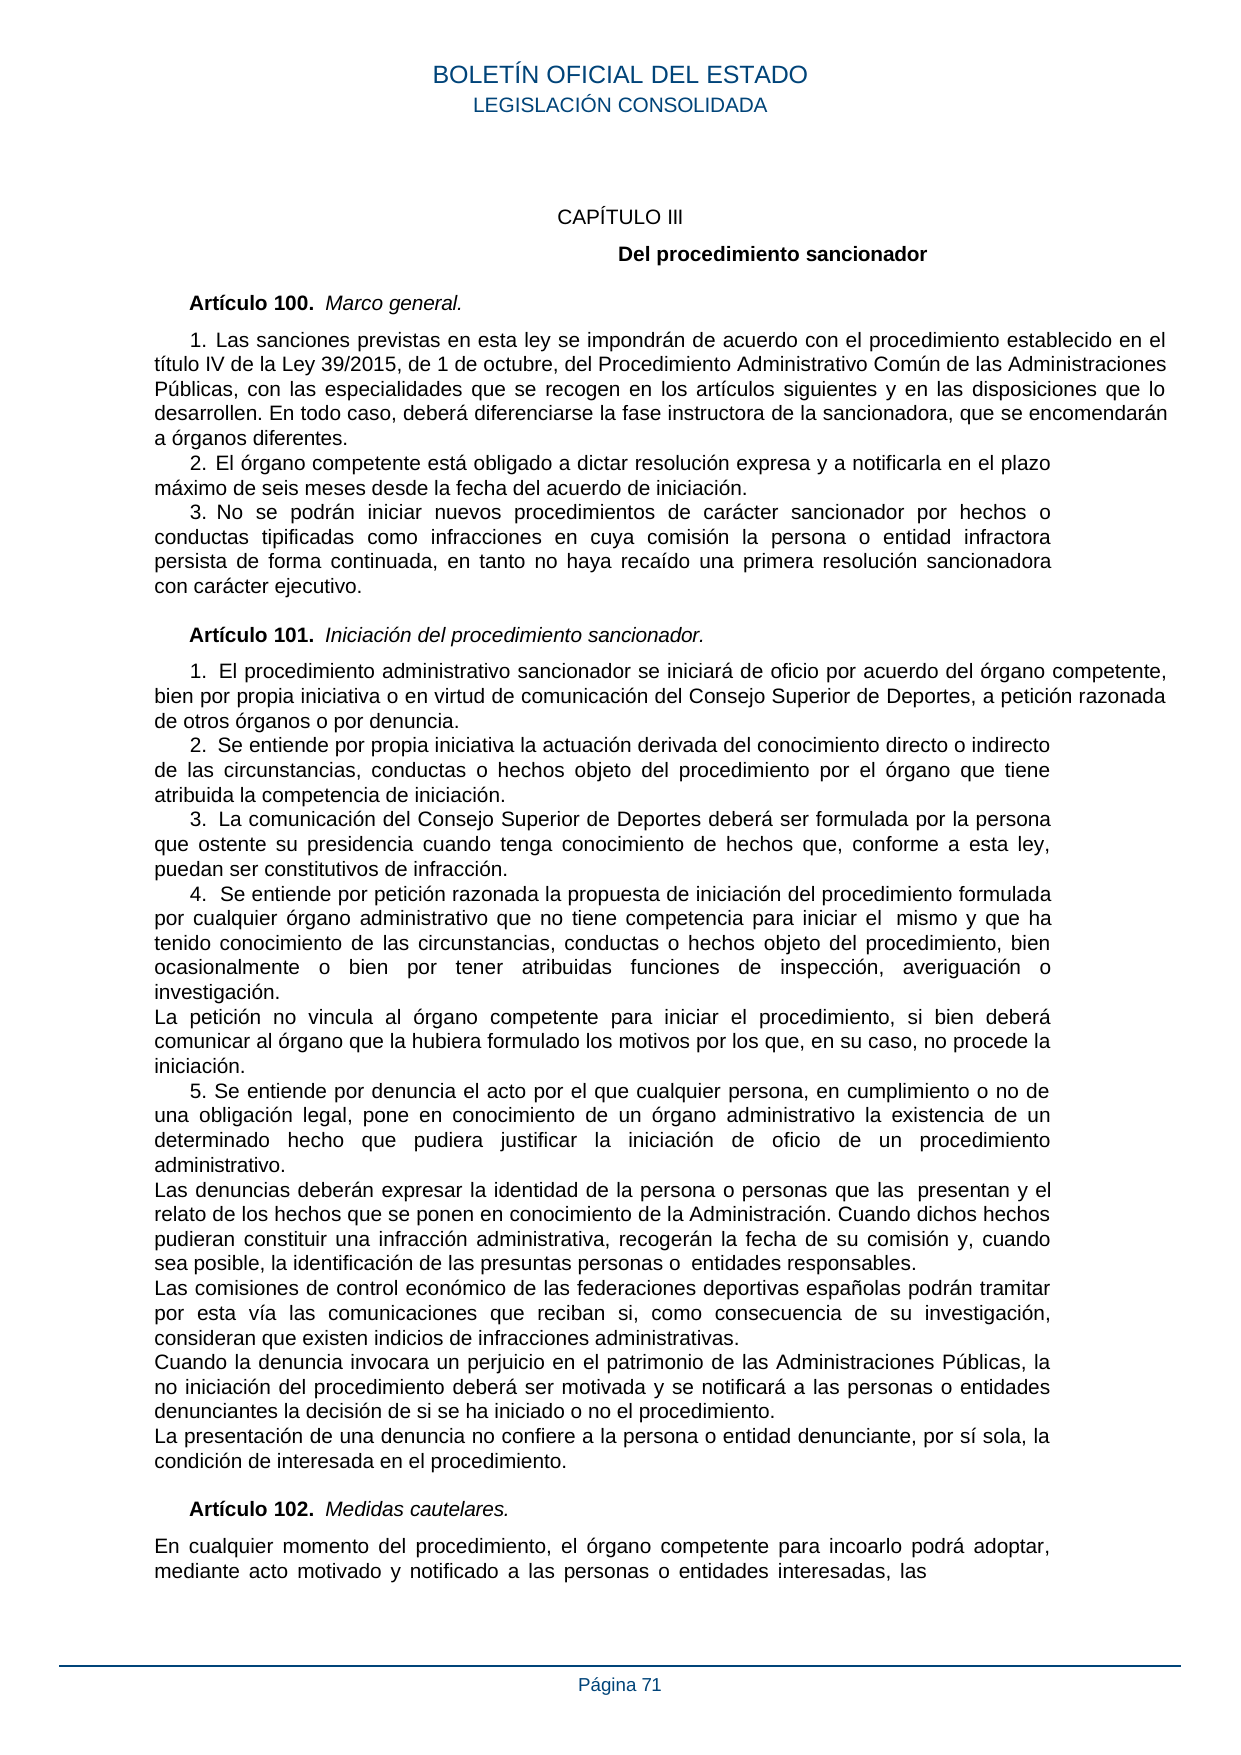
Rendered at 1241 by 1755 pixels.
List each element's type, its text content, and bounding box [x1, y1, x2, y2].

list Se entiende por petición razonada la propuesta de iniciación del procedimiento formulada por cualquier órgano administrativo que no tiene competencia para iniciar el mismo y que ha tenido conocimiento de las circunstancias, conductas o hechos objeto del procedimiento, bien ocasionalmente o bien por tener atribuidas funciones de inspección, averiguación o investigación. [154, 881, 1052, 1004]
text Las denuncias deberán expresar la identidad de la persona o personas que las presentan y el relato de los hechos que se ponen en conocimiento de la Administración. Cuando dichos hechos pudieran constituir una infracción administrativa, recogerán la fecha de su comisión y, cuando sea posible, la identificación de las presuntas personas o entidades responsables. [154, 1177, 1052, 1275]
list Se entiende por denuncia el acto por el que cualquier persona, en cumplimiento o no de una obligación legal, pone en conocimiento de un órgano administrativo la existencia de un determinado hecho que pudiera justificar la iniciación de oficio de un procedimiento administrativo. [154, 1079, 1052, 1176]
text Artículo 101. Iniciación del procedimiento sancionador. [189, 622, 1168, 646]
text Artículo 102. Medidas cautelares. [189, 1497, 1168, 1521]
subtitle Del procedimiento sancionador [378, 242, 1168, 266]
text Las comisiones de control económico de las federaciones deportivas españolas podrán tramitar por esta vía las comunicaciones que reciban si, como consecuencia de su investigación, consideran que existen indicios de infracciones administrativas. [154, 1276, 1052, 1349]
text La petición no vincula al órgano competente para iniciar el procedimiento, si bien deberá comunicar al órgano que la hubiera formulado los motivos por los que, en su caso, no procede la iniciación. [154, 1005, 1052, 1078]
list Las sanciones previstas en esta ley se impondrán de acuerdo con el procedimiento establecido en el título IV de la Ley 39/2015, de 1 de octubre, del Procedimiento Administrativo Común de las Administraciones Públicas, con las especialidades que se recogen en los artículos siguientes y en las disposiciones que lo desarrollen. En todo caso, deberá diferenciarse la fase instructora de la sancionadora, que se encomendarán a órganos diferentes. [154, 327, 1168, 450]
list La comunicación del Consejo Superior de Deportes deberá ser formulada por la persona que ostente su presidencia cuando tenga conocimiento de hechos que, conforme a esta ley, puedan ser constitutivos de infracción. [154, 807, 1052, 880]
text CAPÍTULO III [378, 205, 863, 229]
list El órgano competente está obligado a dictar resolución expresa y a notificarla en el plazo máximo de seis meses desde la fecha del acuerdo de iniciación. [154, 451, 1052, 499]
text Artículo 100. Marco general. [189, 291, 1168, 314]
list El procedimiento administrativo sancionador se iniciará de oficio por acuerdo del órgano competente, bien por propia iniciativa o en virtud de comunicación del Consejo Superior de Deportes, a petición razonada de otros órganos o por denuncia. [154, 659, 1168, 732]
text Cuando la denuncia invocara un perjuicio en el patrimonio de las Administraciones Públicas, la no iniciación del procedimiento deberá ser motivada y se notificará a las personas o entidades denunciantes la decisión de si se ha iniciado o no el procedimiento. [154, 1350, 1052, 1423]
text La presentación de una denuncia no confiere a la persona o entidad denunciante, por sí sola, la condición de interesada en el procedimiento. [154, 1424, 1052, 1473]
text En cualquier momento del procedimiento, el órgano competente para incoarlo podrá adoptar, mediante acto motivado y notificado a las personas o entidades interesadas, las [154, 1534, 1052, 1582]
list No se podrán iniciar nuevos procedimientos de carácter sancionador por hechos o conductas tipificadas como infracciones en cuya comisión la persona o entidad infractora persista de forma continuada, en tanto no haya recaído una primera resolución sancionadora con carácter ejecutivo. [154, 500, 1052, 598]
list Se entiende por propia iniciativa la actuación derivada del conocimiento directo o indirecto de las circunstancias, conductas o hechos objeto del procedimiento por el órgano que tiene atribuida la competencia de iniciación. [154, 733, 1052, 806]
